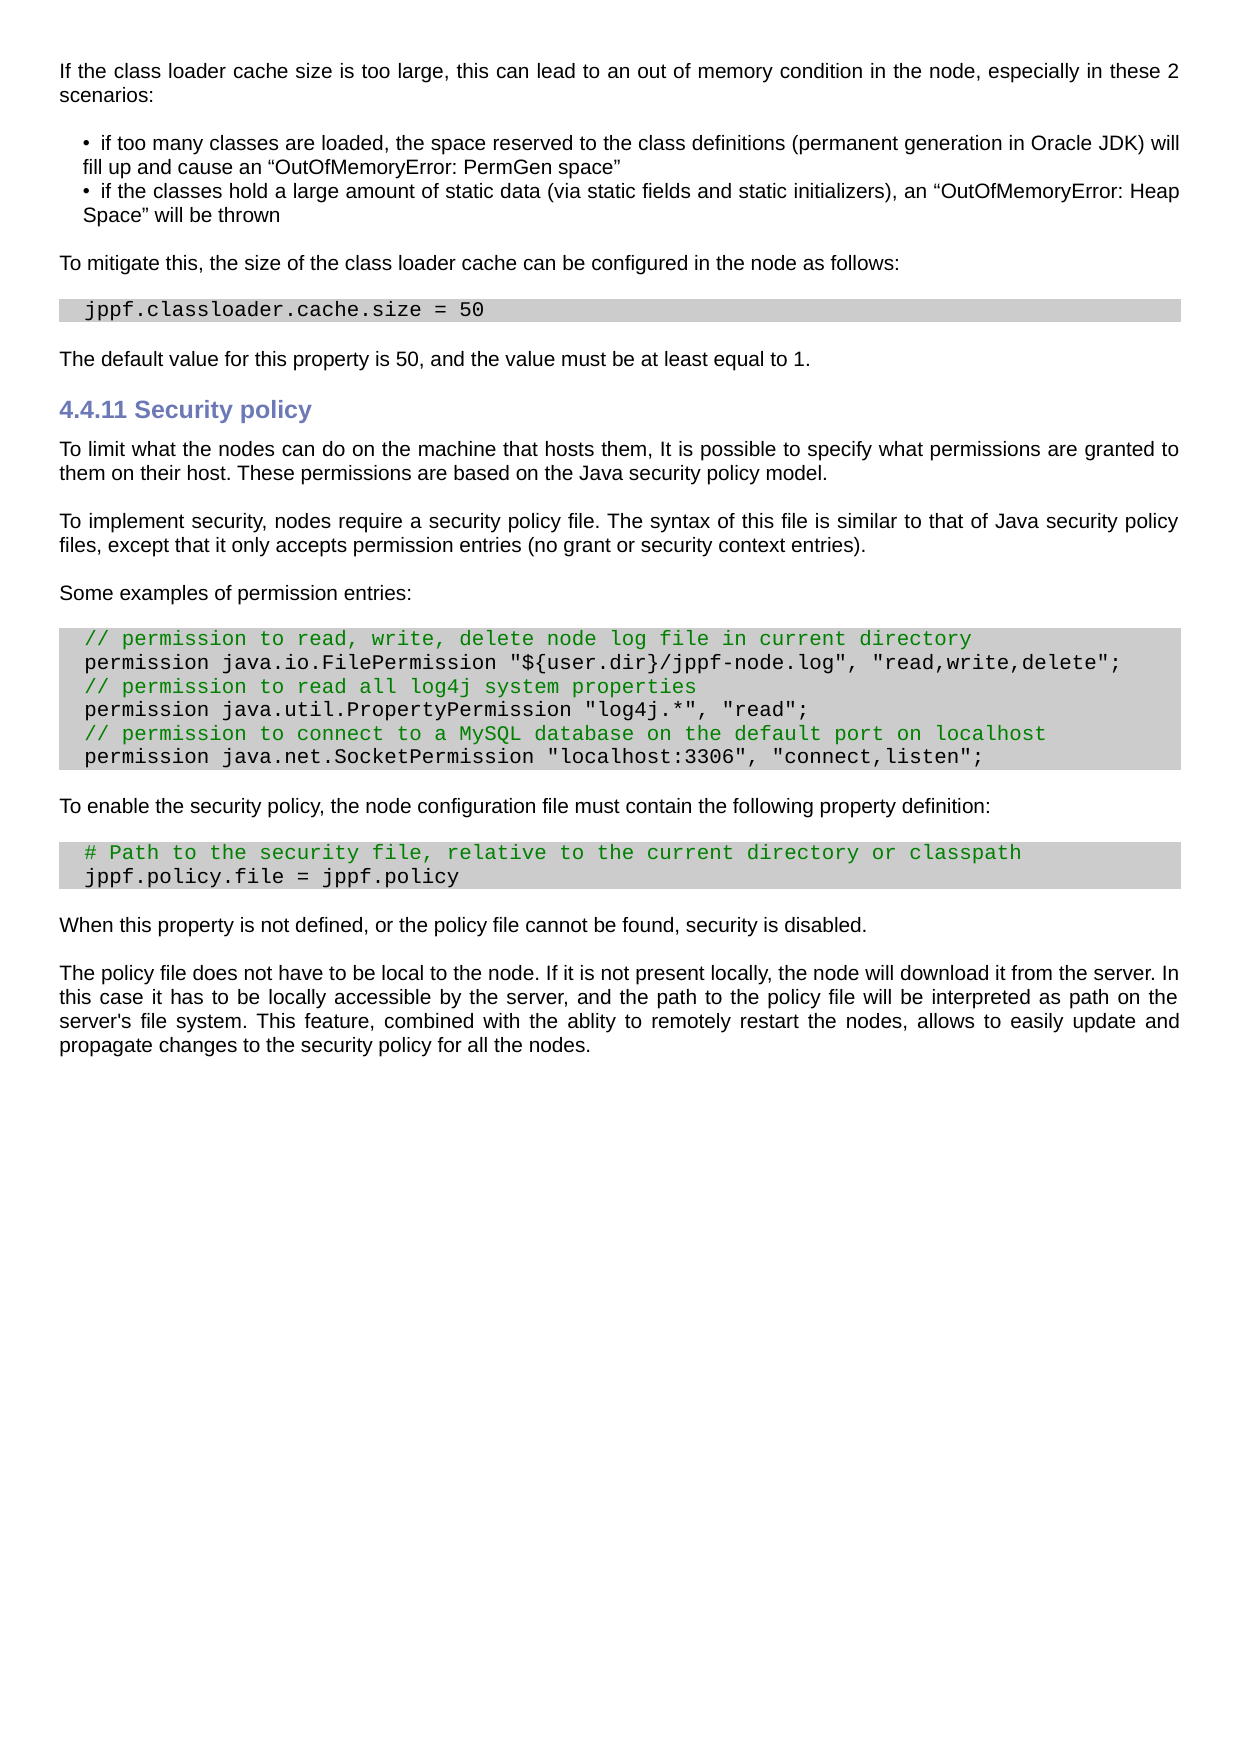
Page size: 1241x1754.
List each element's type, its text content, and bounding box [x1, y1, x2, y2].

text jppf.classloader.cache.size = 50 [59, 299, 1181, 322]
text To limit what the nodes can do on the machine that hosts them, It is possible to specify what permissions are granted to them on their host. These permissions are based on the Java security policy model. [59, 437, 1181, 484]
text jppf.policy.file = jppf.policy [59, 866, 1181, 889]
text permission java.util.PropertyPermission "log4j.*", "read"; [59, 699, 1181, 723]
text If the class loader cache size is too large, this can lead to an out of memory condition in the node, especially in these 2 scenarios: [59, 59, 1181, 107]
text // permission to connect to a MySQL database on the default port on localhost [59, 723, 1181, 747]
text When this property is not defined, or the policy file cannot be found, security is disabled. [59, 913, 1181, 937]
text To implement security, nodes require a security policy file. The syntax of this file is similar to that of Java security policy files, except that it only accepts permission entries (no grant or security context entries). [59, 508, 1181, 556]
text // permission to read, write, delete node log file in current directory [59, 628, 1181, 652]
list if too many classes are loaded, the space reserved to the class definitions (permanent generation in Oracle JDK) will fill up and cause an “OutOfMemoryError: PermGen space” [83, 131, 1181, 179]
text permission java.io.FilePermission "${user.dir}/jppf-node.log", "read,write,delete"; [59, 652, 1181, 676]
text To mitigate this, the size of the class loader cache can be configured in the node as follows: [59, 251, 1181, 275]
text // permission to read all log4j system properties [59, 676, 1181, 699]
text Some examples of permission entries: [59, 580, 1181, 604]
text # Path to the security file, relative to the current directory or classpath [59, 842, 1181, 866]
text To enable the security policy, the node configuration file must contain the following property definition: [59, 794, 1181, 818]
text The default value for this property is 50, and the value must be at least equal to 1. [59, 346, 1181, 370]
text permission java.net.SocketPermission "localhost:3306", "connect,listen"; [59, 747, 1181, 770]
subtitle Security policy [59, 395, 1181, 424]
list if the classes hold a large amount of static data (via static fields and static initializers), an “OutOfMemoryError: Heap Space” will be thrown [83, 179, 1181, 227]
text The policy file does not have to be local to the node. If it is not present locally, the node will download it from the server. In this case it has to be locally accessible by the server, and the path to the policy file will be interpreted as path on the server's file system. This feature, combined with the ablity to remotely restart the nodes, allows to easily update and propagate changes to the security policy for all the nodes. [59, 961, 1181, 1057]
